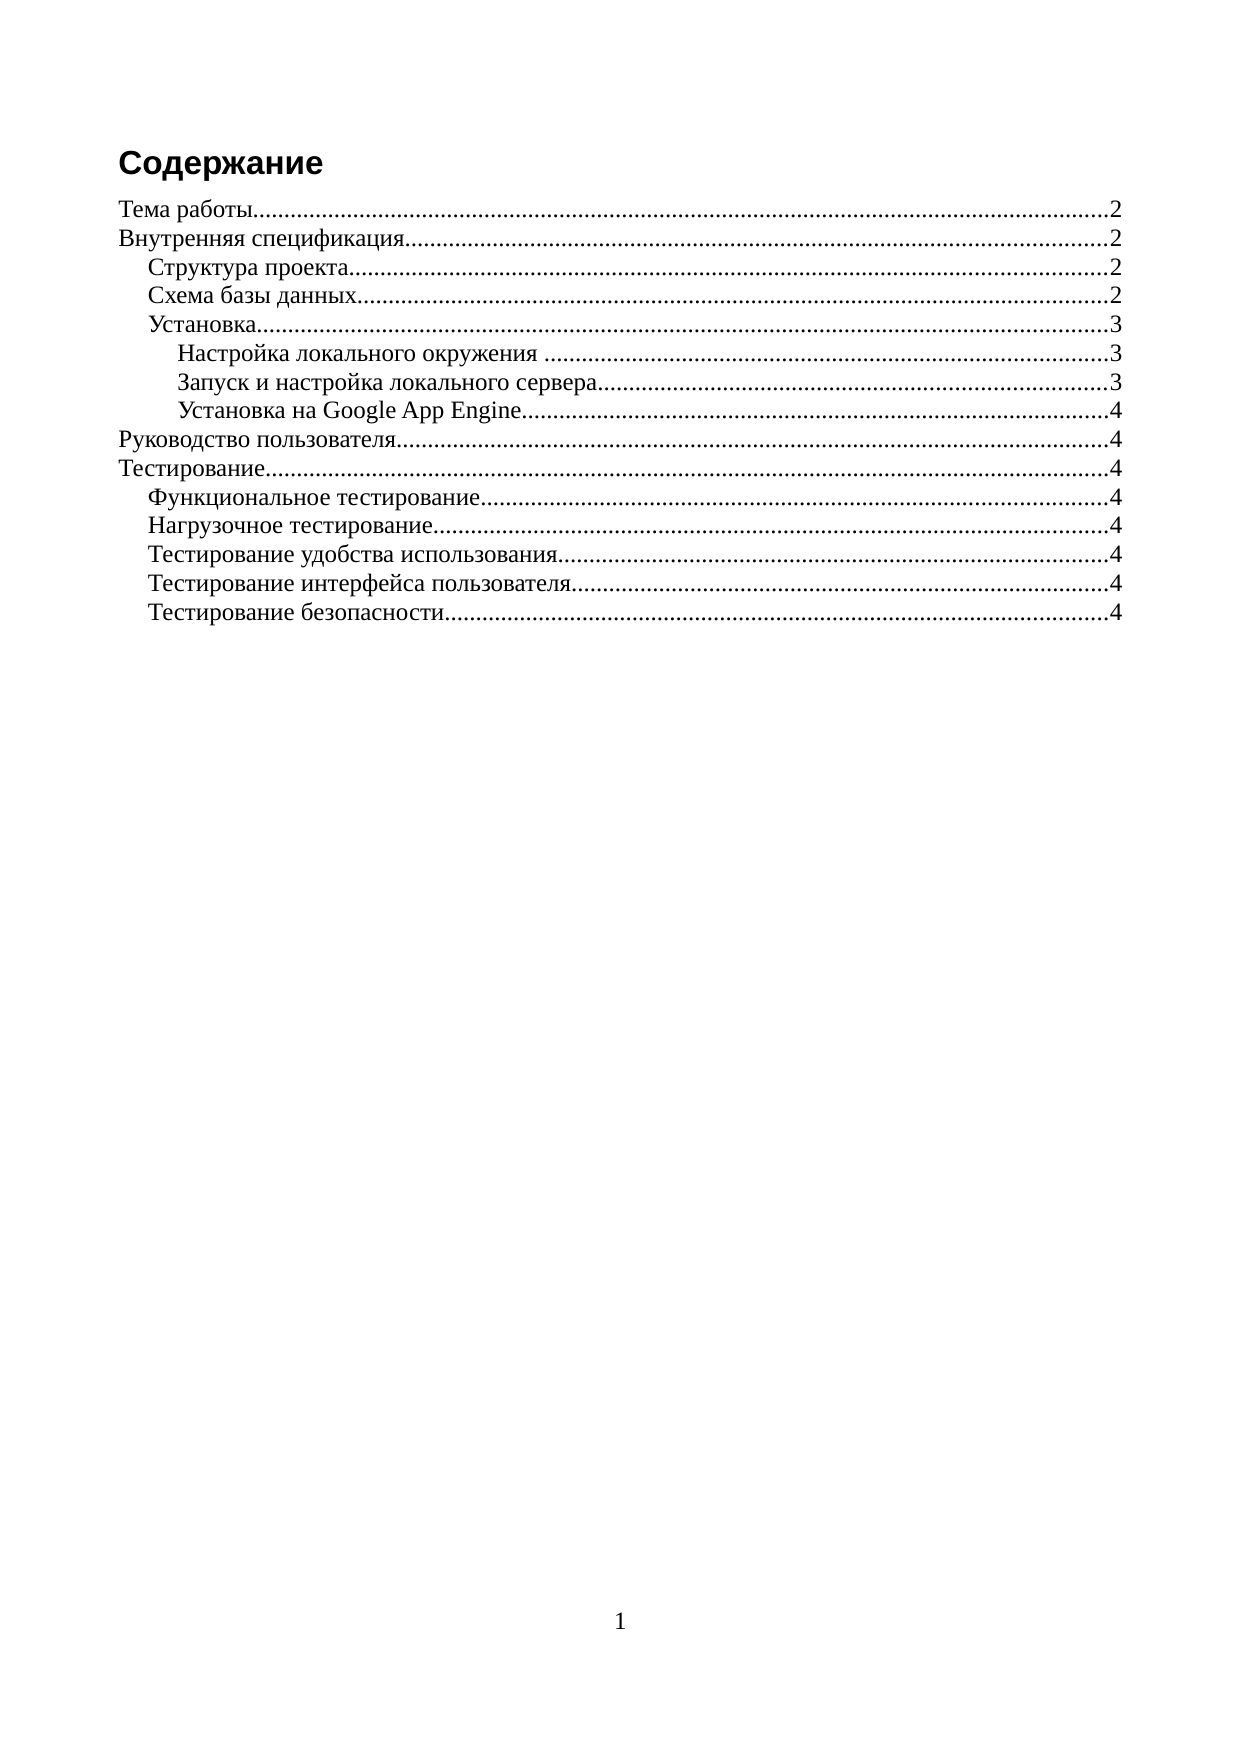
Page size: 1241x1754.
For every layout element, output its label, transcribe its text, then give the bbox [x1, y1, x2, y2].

text Руководство пользователя 4 [118, 424, 1122, 453]
text Тестирование 4 [118, 453, 1122, 482]
text Тестирование интерфейса пользователя 4 [148, 568, 1122, 597]
text Внутренняя спецификация 2 [118, 223, 1122, 252]
text Запуск и настройка локального сервера 3 [177, 367, 1122, 395]
text Схема базы данных 2 [148, 280, 1122, 309]
text Нагрузочное тестирование 4 [148, 510, 1122, 539]
text Настройка локального окружения 3 [177, 338, 1122, 367]
text Функциональное тестирование 4 [148, 482, 1122, 510]
text Тестирование удобства использования 4 [148, 539, 1122, 568]
text Структура проекта 2 [148, 252, 1122, 280]
text Тестирование безопасности 4 [148, 597, 1122, 625]
text Тема работы 2 [118, 194, 1122, 223]
text Установка на Google App Engine 4 [177, 395, 1122, 424]
text Установка 3 [148, 309, 1122, 338]
subtitle Содержание [118, 143, 1122, 182]
